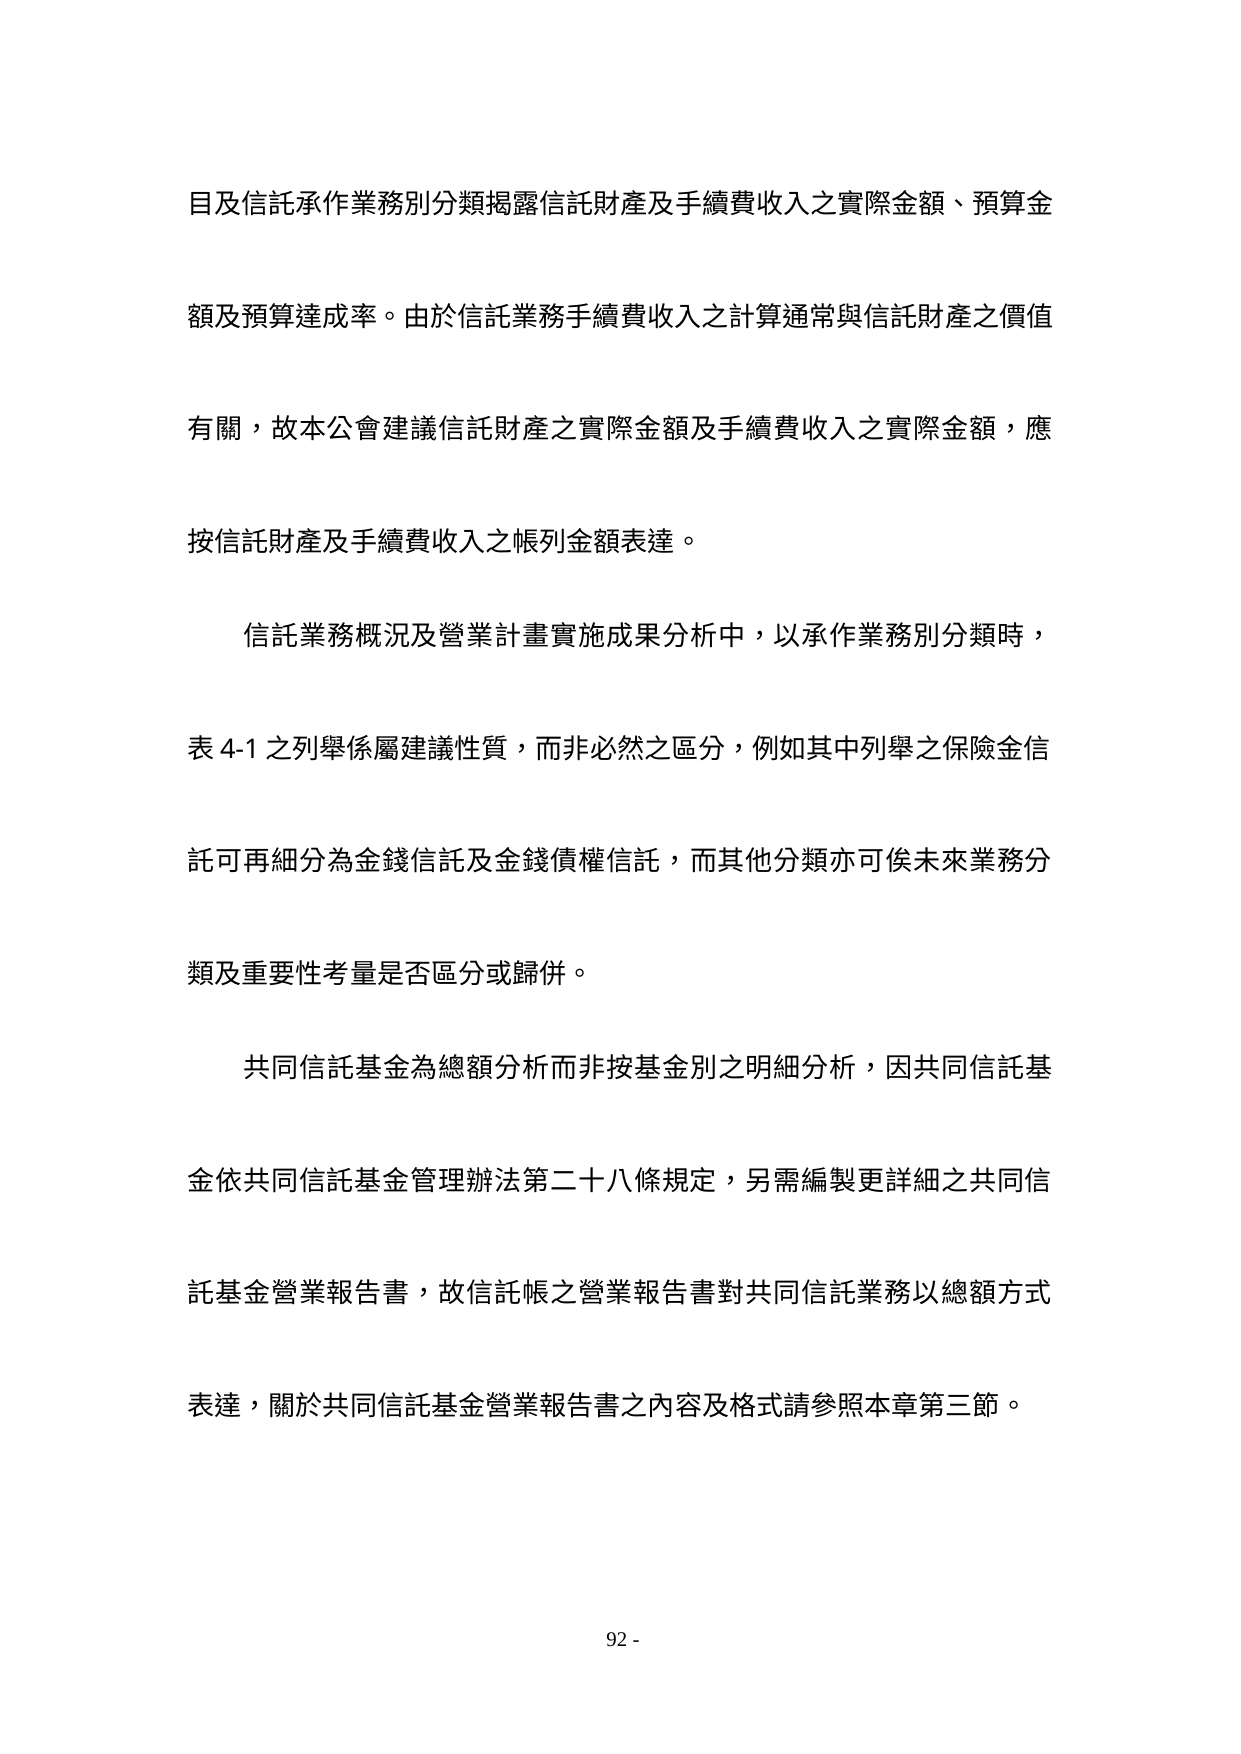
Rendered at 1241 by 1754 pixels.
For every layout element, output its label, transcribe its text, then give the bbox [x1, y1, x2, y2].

text 信託業務概況及營業計畫實施成果分析中，以承作業務別分類時，表4-1之列舉係屬建議性質，而非必然之區分，例如其中列舉之保險金信託可再細分為金錢信託及金錢債權信託，而其他分類亦可俟未來業務分類及重要性考量是否區分或歸併。 [187, 597, 1053, 1009]
text 共同信託基金為總額分析而非按基金別之明細分析，因共同信託基金依共同信託基金管理辦法第二十八條規定，另需編製更詳細之共同信託基金營業報告書，故信託帳之營業報告書對共同信託業務以總額方式表達，關於共同信託基金營業報告書之內容及格式請參照本章第三節。 [187, 1029, 1053, 1441]
text 目及信託承作業務別分類揭露信託財產及手續費收入之實際金額、預算金額及預算達成率。由於信託業務手續費收入之計算通常與信託財產之價值有關，故本公會建議信託財產之實際金額及手續費收入之實際金額，應按信託財產及手續費收入之帳列金額表達。 [187, 164, 1053, 577]
